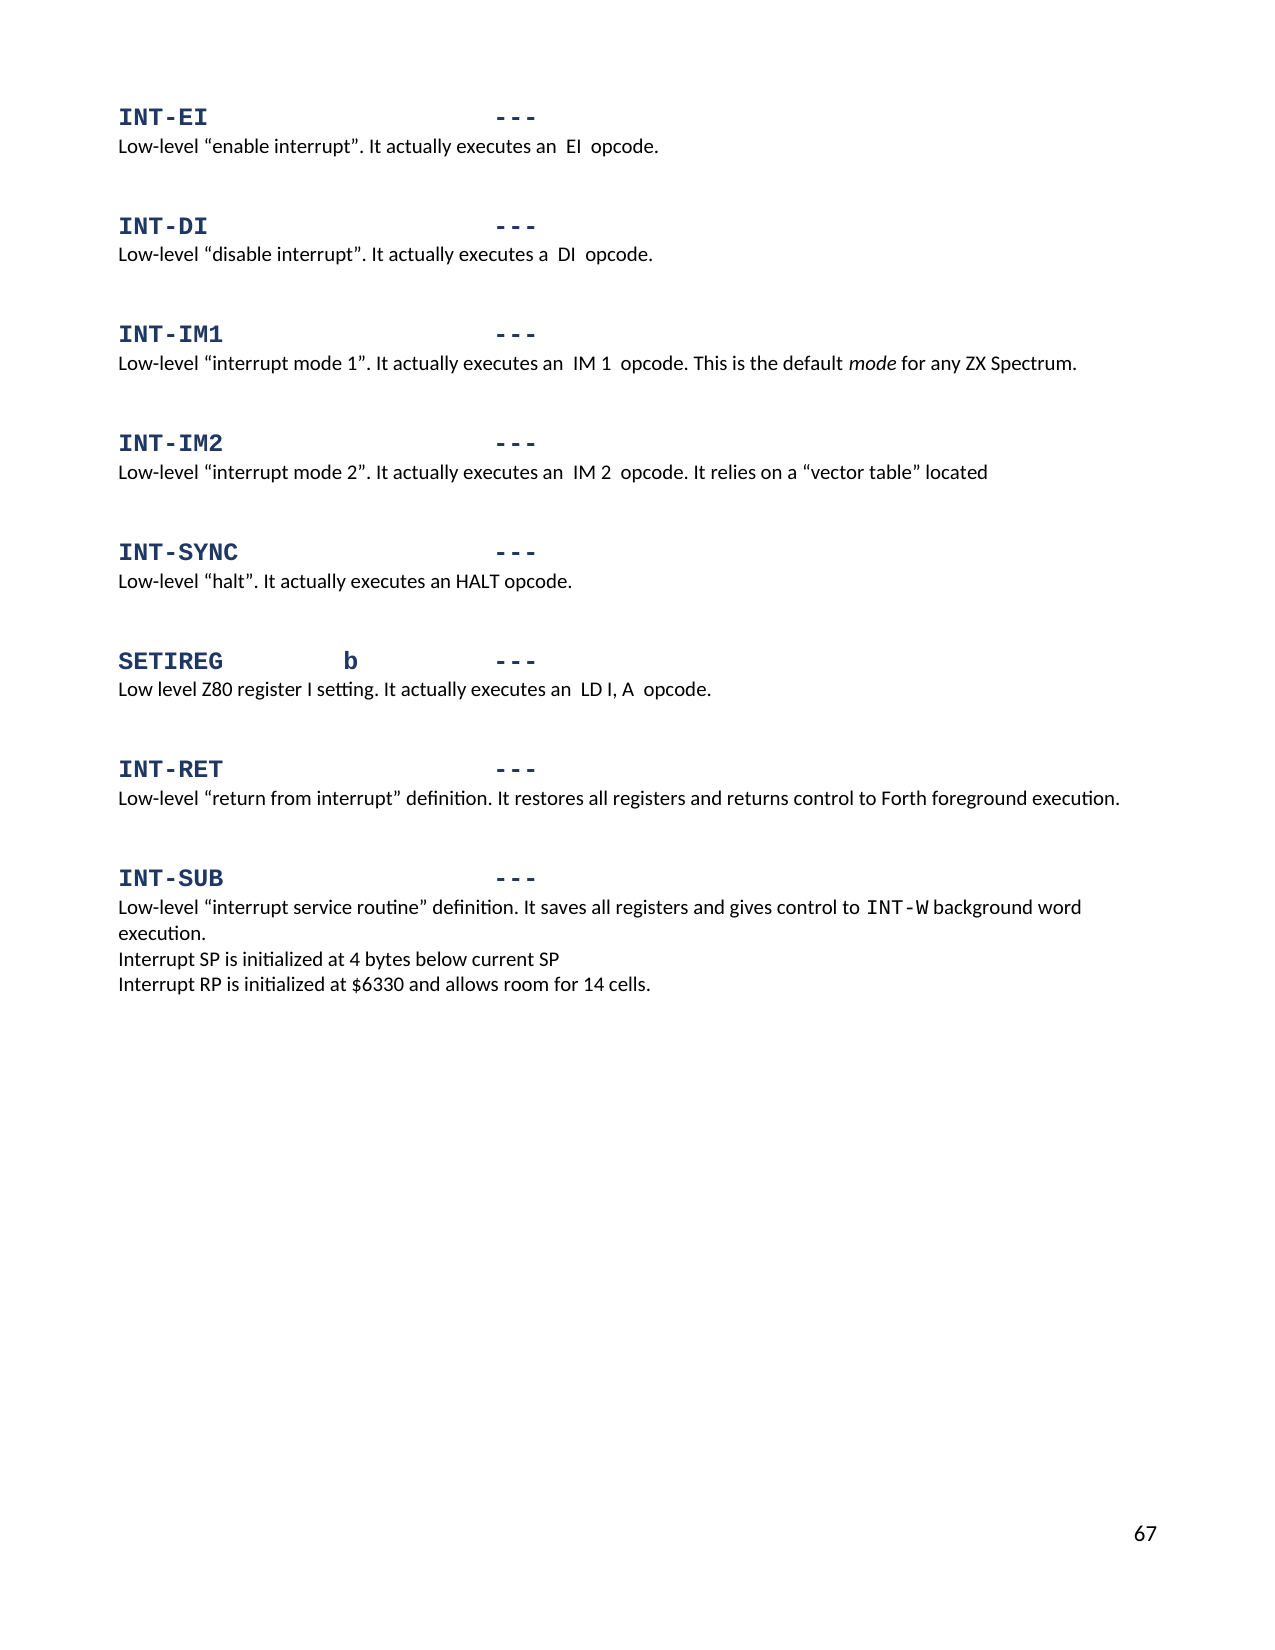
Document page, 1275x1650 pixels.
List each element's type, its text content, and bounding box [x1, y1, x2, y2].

text Low-level “interrupt mode 1”. It actually executes an IM 1 opcode. This is the default mode for any ZX Spectrum. [118, 350, 1157, 376]
subtitle INT-IM1 --- [118, 322, 1157, 350]
subtitle INT-IM2 --- [118, 431, 1157, 459]
subtitle INT-EI --- [118, 104, 1157, 133]
text Low-level “halt”. It actually executes an HALT opcode. [118, 568, 1157, 593]
subtitle INT-DI --- [118, 213, 1157, 242]
text Low-level “interrupt service routine” definition. It saves all registers and gives control to INT-W background word execution. [118, 894, 1157, 946]
text Low level Z80 register I setting. It actually executes an LD I, A opcode. [118, 677, 1157, 702]
text Interrupt RP is initialized at $6330 and allows room for 14 cells. [118, 971, 1157, 997]
text Low-level “interrupt mode 2”. It actually executes an IM 2 opcode. It relies on a “vector table” located [118, 459, 1157, 484]
text Low-level “return from interrupt” definition. It restores all registers and returns control to Forth foreground execution. [118, 785, 1157, 811]
subtitle INT-RET --- [118, 757, 1157, 785]
subtitle INT-SUB --- [118, 866, 1157, 894]
text Interrupt SP is initialized at 4 bytes below current SP [118, 946, 1157, 971]
subtitle SETIREG b --- [118, 648, 1157, 677]
text Low-level “disable interrupt”. It actually executes a DI opcode. [118, 242, 1157, 267]
text Low-level “enable interrupt”. It actually executes an EI opcode. [118, 133, 1157, 158]
subtitle INT-SYNC --- [118, 539, 1157, 568]
